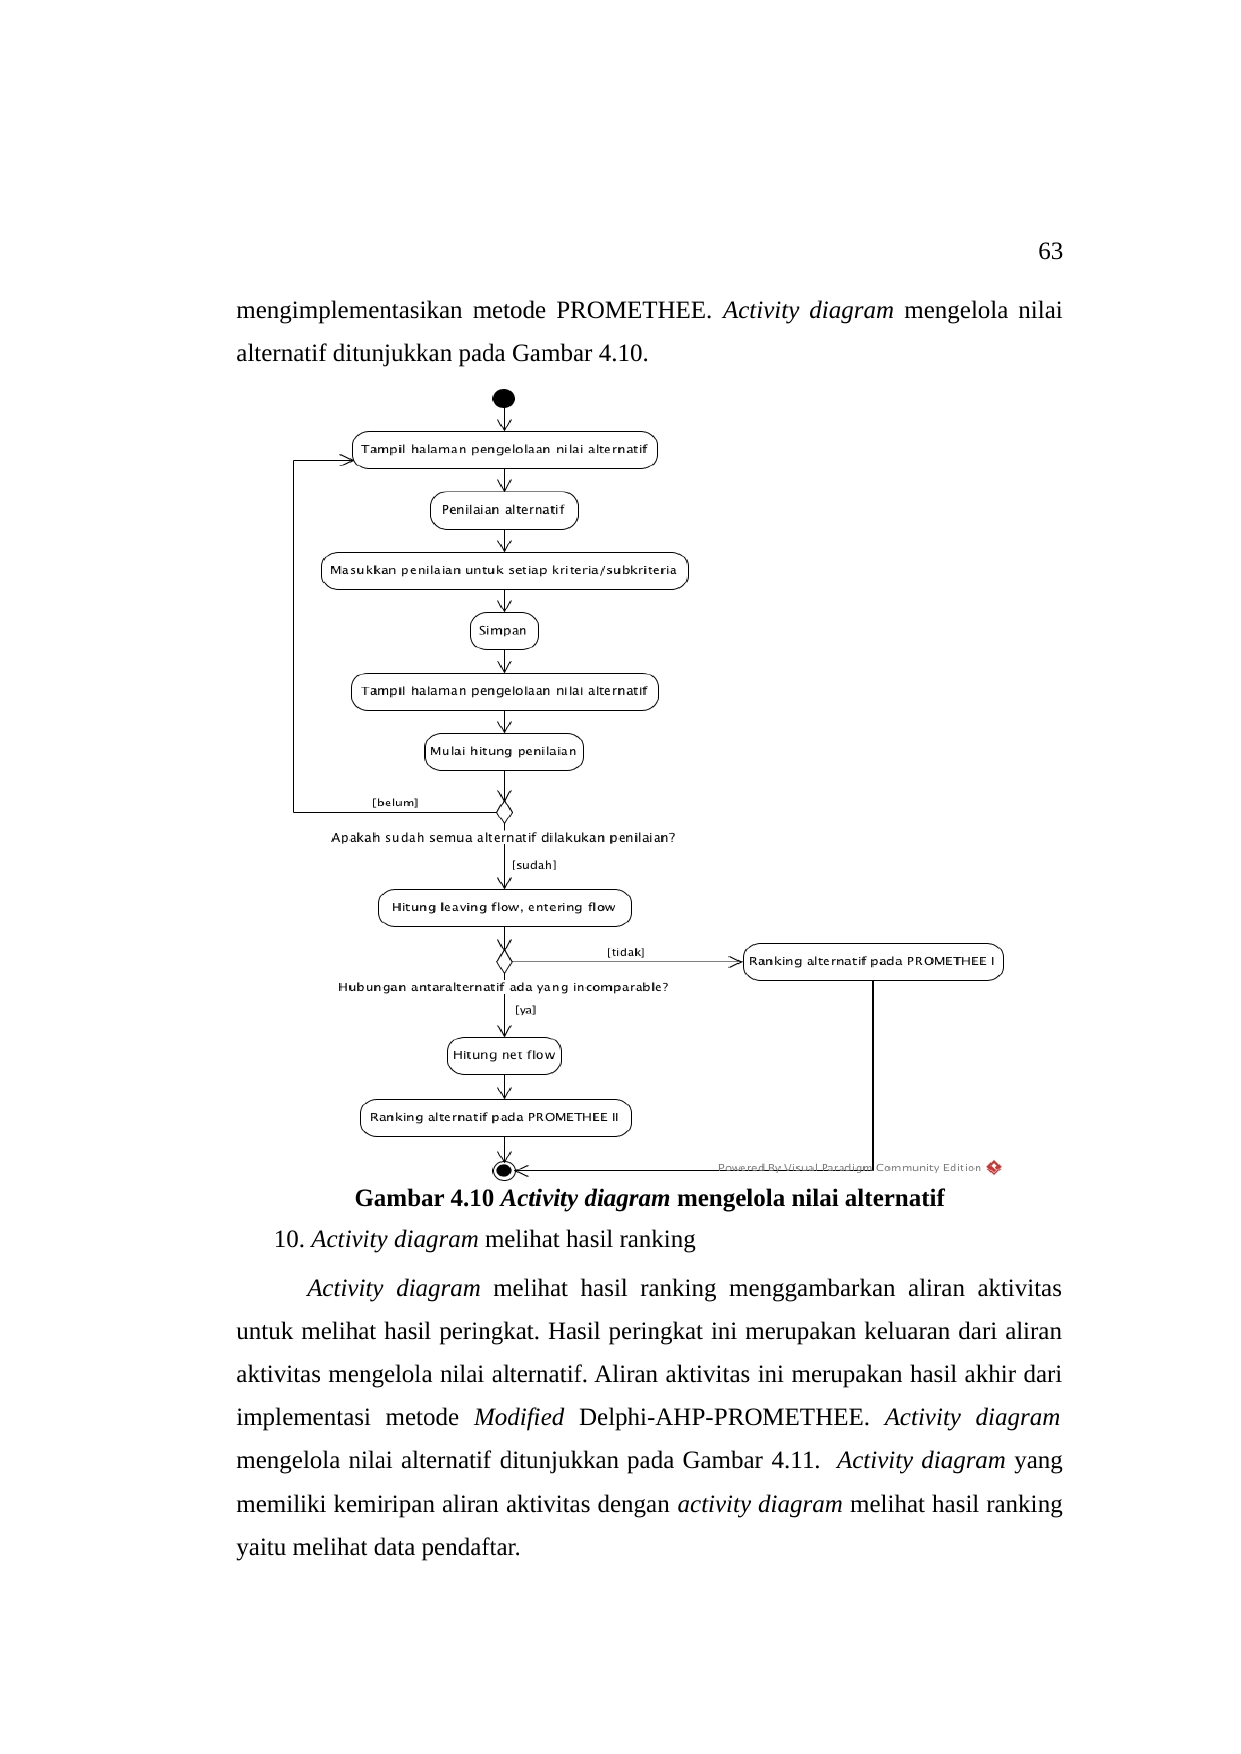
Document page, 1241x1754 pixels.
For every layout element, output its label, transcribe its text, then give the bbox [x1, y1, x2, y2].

text mengimplementasikan metode PROMETHEE. Activity diagram mengelola nilai alternatif ditunjukkan pada Gambar 4.10. [236, 295, 1063, 367]
text Gambar 4.10 Activity diagram mengelola nilai alternatif [236, 1183, 1063, 1212]
picture [291, 387, 1008, 1183]
text Activity diagram melihat hasil ranking menggambarkan aliran aktivitas untuk melihat hasil peringkat. Hasil peringkat ini merupakan keluaran dari aliran aktivitas mengelola nilai alternatif. Aliran aktivitas ini merupakan hasil akhir dari implementasi metode Modified Delphi-AHP-PROMETHEE. Activity diagram mengelola nilai alternatif ditunjukkan pada Gambar 4.11. Activity diagram yang memiliki kemiripan aliran aktivitas dengan activity diagram melihat hasil ranking yaitu melihat data pendaftar. [236, 1273, 1063, 1561]
list Activity diagram melihat hasil ranking [274, 1224, 1063, 1253]
